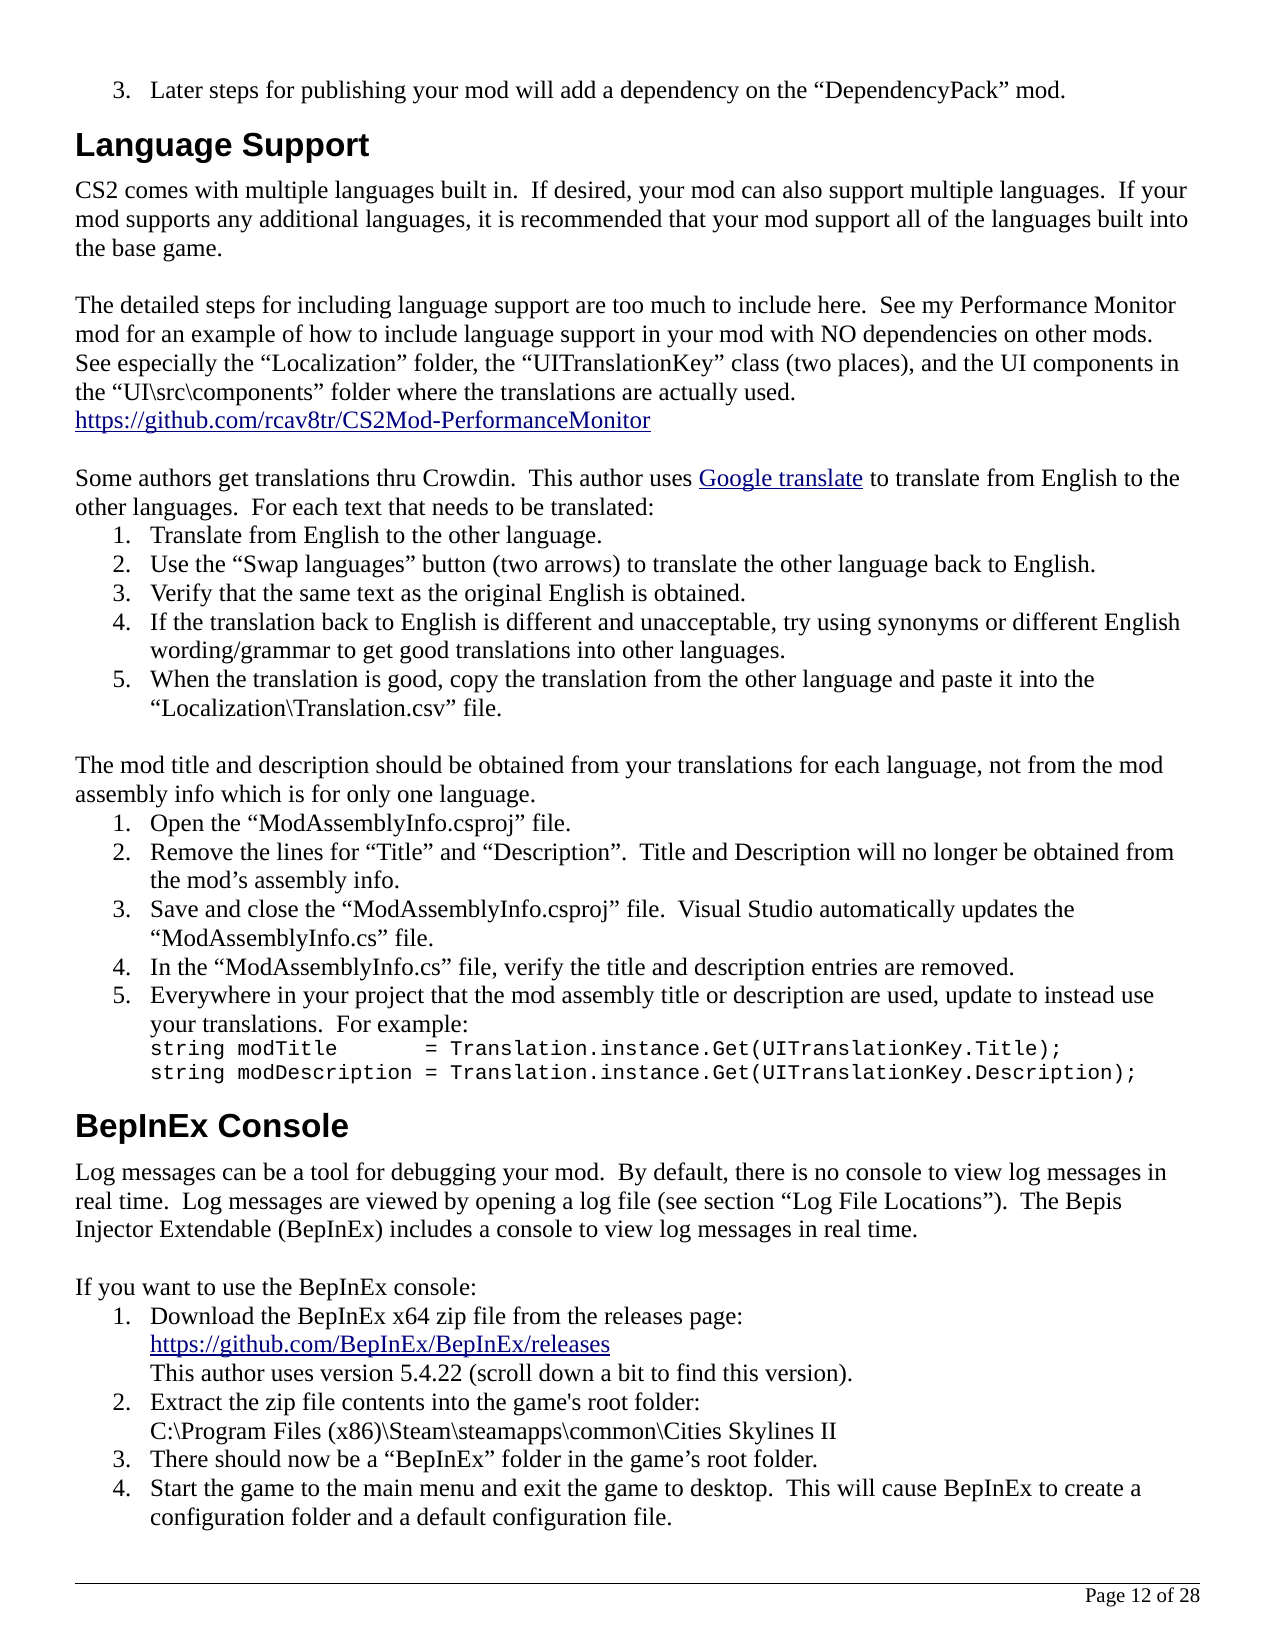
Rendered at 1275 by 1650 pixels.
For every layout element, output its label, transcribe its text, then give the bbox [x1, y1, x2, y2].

list Start the game to the main menu and exit the game to desktop. This will cause BepInEx to create a configuration folder and a default configuration file. [112, 1473, 1200, 1531]
list Remove the lines for “Title” and “Description”. Title and Description will no longer be obtained from the mod’s assembly info. [112, 837, 1200, 894]
list There should now be a “BepInEx” folder in the game’s root folder. [112, 1444, 1200, 1473]
list Save and close the “ModAssemblyInfo.csproj” file. Visual Studio automatically updates the “ModAssemblyInfo.cs” file. [112, 894, 1200, 952]
text If you want to use the BepInEx console: [75, 1272, 1200, 1301]
list In the “ModAssemblyInfo.cs” file, verify the title and description entries are removed. [112, 952, 1200, 981]
list When the translation is good, copy the translation from the other language and paste it into the “Localization\Translation.csv” file. [112, 664, 1200, 722]
list Everywhere in your project that the mod assembly title or description are used, update to instead use your translations. For example: string modTitle = Translation.instance.Get(UITranslationKey.Title); string modDescription = Translation.instance.Get(UITranslationKey.Description); [112, 981, 1200, 1085]
subtitle Language Support [75, 124, 1200, 163]
subtitle BepInEx Console [75, 1106, 1200, 1144]
list Later steps for publishing your mod will add a dependency on the “DependencyPack” mod. [112, 75, 1200, 104]
text The detailed steps for including language support are too much to include here. See my Performance Monitor mod for an example of how to include language support in your mod with NO dependencies on other mods. See especially the “Localization” folder, the “UITranslationKey” class (two places), and the UI components in the “UI\src\components” folder where the translations are actually used. https://github.com/rcav8tr/CS2Mod-PerformanceMonitor [75, 291, 1200, 434]
list If the translation back to English is different and unacceptable, try using synonyms or different English wording/grammar to get good translations into other languages. [112, 607, 1200, 664]
list Open the “ModAssemblyInfo.csproj” file. [112, 808, 1200, 837]
list Use the “Swap languages” button (two arrows) to translate the other language back to English. [112, 549, 1200, 578]
list Download the BepInEx x64 zip file from the releases page: https://github.com/BepInEx/BepInEx/releases This author uses version 5.4.22 (scroll down a bit to find this version). [112, 1301, 1200, 1387]
list Verify that the same text as the original English is obtained. [112, 578, 1200, 607]
text The mod title and description should be obtained from your translations for each language, not from the mod assembly info which is for only one language. [75, 751, 1200, 808]
text Log messages can be a tool for debugging your mod. By default, there is no console to view log messages in real time. Log messages are viewed by opening a log file (see section “Log File Locations”). The Bepis Injector Extendable (BepInEx) includes a console to view log messages in real time. [75, 1157, 1200, 1243]
list Extract the zip file contents into the game's root folder: C:\Program Files (x86)\Steam\steamapps\common\Cities Skylines II [112, 1387, 1200, 1444]
text Some authors get translations thru Crowdin. This author uses Google translate to translate from English to the other languages. For each text that needs to be translated: [75, 463, 1200, 521]
text CS2 comes with multiple languages built in. If desired, your mod can also support multiple languages. If your mod supports any additional languages, it is recommended that your mod support all of the languages built into the base game. [75, 176, 1200, 262]
list Translate from English to the other language. [112, 521, 1200, 549]
